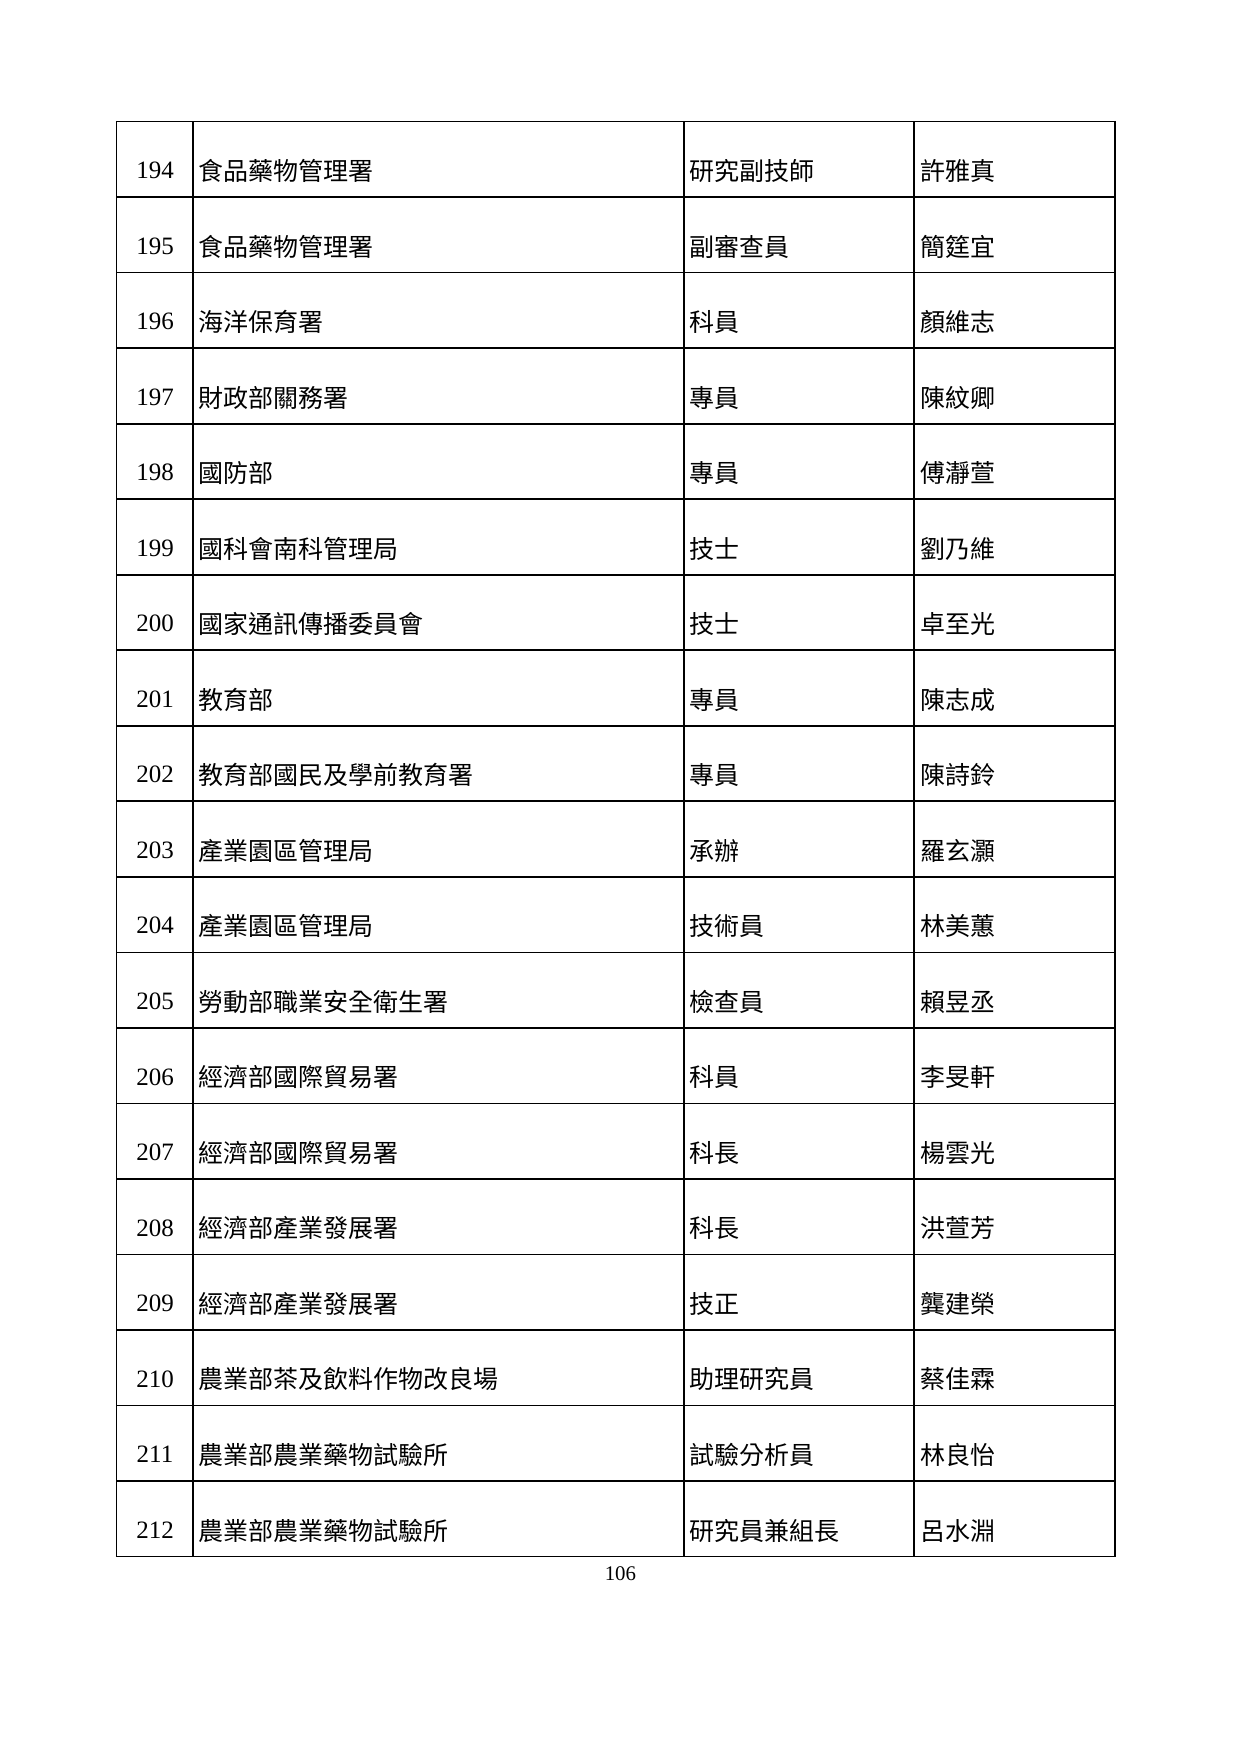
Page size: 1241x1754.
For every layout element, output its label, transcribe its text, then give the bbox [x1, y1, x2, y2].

table_cell 龔建榮 [915, 1255, 1114, 1329]
table_cell 陳紋卿 [915, 349, 1114, 423]
table_cell 試驗分析員 [685, 1406, 913, 1480]
table_cell 林美蕙 [915, 878, 1114, 951]
table_cell 研究副技師 [685, 122, 913, 196]
table_cell 蔡佳霖 [915, 1331, 1114, 1404]
table_cell 陳志成 [915, 651, 1114, 725]
table_cell 專員 [685, 727, 913, 800]
table_cell 劉乃維 [915, 500, 1114, 574]
table_cell 經濟部國際貿易署 [194, 1029, 683, 1102]
table_cell 食品藥物管理署 [194, 198, 683, 272]
table_cell 國家通訊傳播委員會 [194, 576, 683, 649]
table_cell 211 [117, 1406, 192, 1480]
table_cell 經濟部國際貿易署 [194, 1104, 683, 1178]
table_cell 203 [117, 802, 192, 876]
table_cell 科員 [685, 273, 913, 347]
table_cell 科員 [685, 1029, 913, 1102]
table_cell 洪萱芳 [915, 1180, 1114, 1253]
table_cell 承辦 [685, 802, 913, 876]
table_cell 208 [117, 1180, 192, 1253]
table_cell 簡筳宜 [915, 198, 1114, 272]
table_cell 技術員 [685, 878, 913, 951]
table_cell 財政部關務署 [194, 349, 683, 423]
table_cell 呂水淵 [915, 1482, 1114, 1556]
table_cell 楊雲光 [915, 1104, 1114, 1178]
table_cell 檢查員 [685, 953, 913, 1027]
table_cell 201 [117, 651, 192, 725]
table_cell 國防部 [194, 425, 683, 498]
table_cell 產業園區管理局 [194, 878, 683, 951]
table_cell 194 [117, 122, 192, 196]
table_cell 經濟部產業發展署 [194, 1180, 683, 1253]
table_cell 羅玄灝 [915, 802, 1114, 876]
table_cell 205 [117, 953, 192, 1027]
table_cell 研究員兼組長 [685, 1482, 913, 1556]
table_cell 李旻軒 [915, 1029, 1114, 1102]
table_cell 傅瀞萱 [915, 425, 1114, 498]
table_cell 副審查員 [685, 198, 913, 272]
table_cell 209 [117, 1255, 192, 1329]
table_cell 經濟部產業發展署 [194, 1255, 683, 1329]
table_cell 顏維志 [915, 273, 1114, 347]
table_cell 海洋保育署 [194, 273, 683, 347]
table_cell 200 [117, 576, 192, 649]
table_cell 教育部 [194, 651, 683, 725]
table_cell 賴昱丞 [915, 953, 1114, 1027]
table_cell 197 [117, 349, 192, 423]
table_cell 204 [117, 878, 192, 951]
table_cell 210 [117, 1331, 192, 1404]
table_cell 專員 [685, 651, 913, 725]
table_cell 198 [117, 425, 192, 498]
table_cell 專員 [685, 425, 913, 498]
table_cell 科長 [685, 1180, 913, 1253]
table_cell 陳詩鈴 [915, 727, 1114, 800]
table_cell 農業部農業藥物試驗所 [194, 1406, 683, 1480]
table_cell 許雅真 [915, 122, 1114, 196]
table_cell 教育部國民及學前教育署 [194, 727, 683, 800]
table_cell 食品藥物管理署 [194, 122, 683, 196]
table_cell 技士 [685, 576, 913, 649]
table_cell 農業部農業藥物試驗所 [194, 1482, 683, 1556]
table_cell 林良怡 [915, 1406, 1114, 1480]
table_cell 國科會南科管理局 [194, 500, 683, 574]
table_cell 196 [117, 273, 192, 347]
table_cell 202 [117, 727, 192, 800]
table_cell 199 [117, 500, 192, 574]
table_cell 207 [117, 1104, 192, 1178]
table_cell 農業部茶及飲料作物改良場 [194, 1331, 683, 1404]
table_cell 專員 [685, 349, 913, 423]
table_cell 卓至光 [915, 576, 1114, 649]
table_cell 產業園區管理局 [194, 802, 683, 876]
table_cell 技士 [685, 500, 913, 574]
table_cell 195 [117, 198, 192, 272]
table_cell 勞動部職業安全衛生署 [194, 953, 683, 1027]
table_cell 助理研究員 [685, 1331, 913, 1404]
table_cell 212 [117, 1482, 192, 1556]
table_cell 科長 [685, 1104, 913, 1178]
table_cell 206 [117, 1029, 192, 1102]
table_cell 技正 [685, 1255, 913, 1329]
